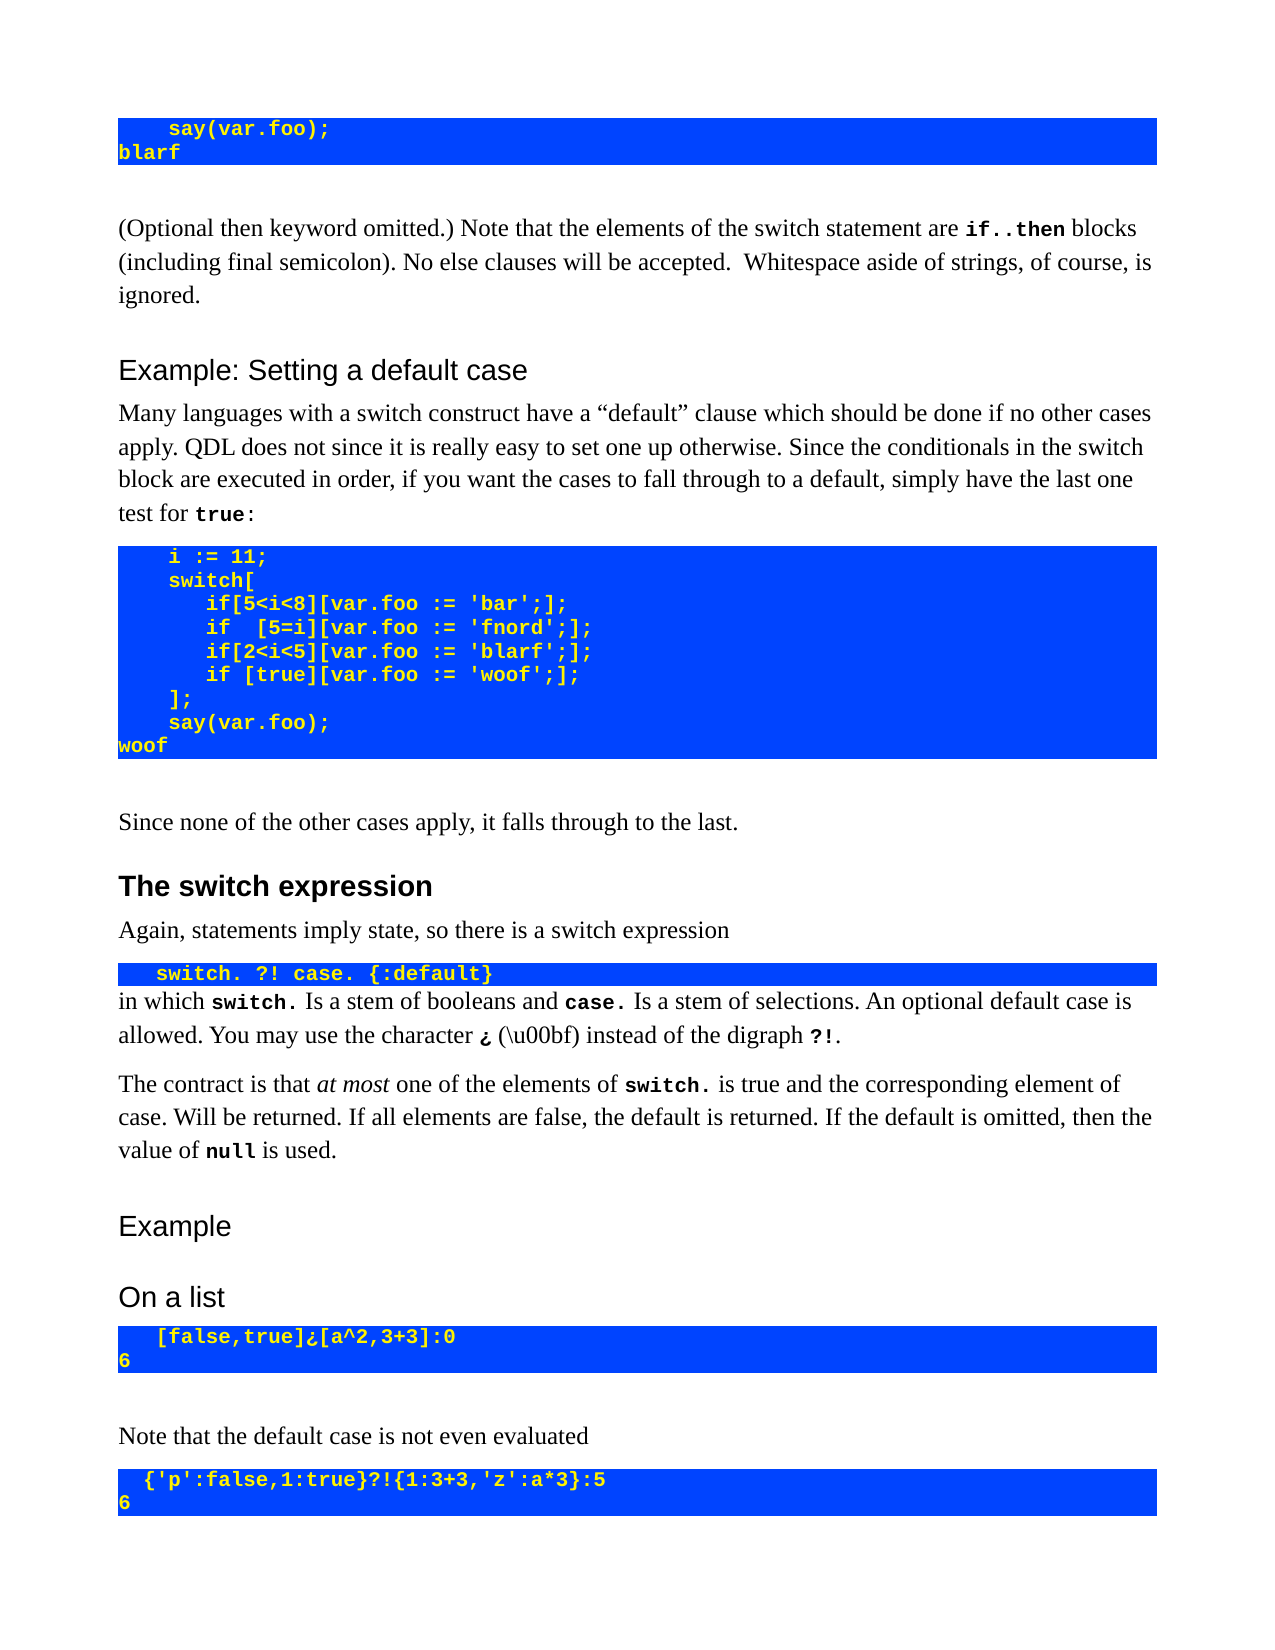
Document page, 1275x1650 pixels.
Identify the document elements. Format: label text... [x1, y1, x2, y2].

text say(var.foo); [118, 118, 1157, 142]
text Many languages with a switch construct have a “default” clause which should be done if no other cases apply. QDL does not since it is really easy to set one up otherwise. Since the conditionals in the switch block are executed in order, if you want the cases to fall through to a default, simply have the last one test for true: [118, 398, 1157, 527]
subtitle On a list [118, 1280, 1157, 1314]
text Since none of the other cases apply, it falls through to the last. [118, 807, 1157, 835]
text if [5=i][var.foo := 'fnord';]; [118, 617, 1157, 641]
text woof [118, 735, 1157, 759]
text switch[ [118, 570, 1157, 593]
text [false,true]¿[a^2,3+3]:0 [118, 1326, 1157, 1350]
text The contract is that at most one of the elements of switch. is true and the corresponding element of case. Will be returned. If all elements are false, the default is returned. If the default is omitted, then the value of null is used. [118, 1069, 1157, 1165]
text 6 [118, 1350, 1157, 1373]
text switch. ?! case. {:default} [118, 963, 1157, 986]
text {'p':false,1:true}?!{1:3+3,'z':a*3}:5 [118, 1469, 1157, 1492]
text in which switch. Is a stem of booleans and case. Is a stem of selections. An optional default case is allowed. You may use the character ¿ (\u00bf) instead of the digraph ?!. [118, 986, 1157, 1050]
text i := 11; [118, 546, 1157, 570]
text if[2<i<5][var.foo := 'blarf';]; [118, 641, 1157, 664]
text if [true][var.foo := 'woof';]; [118, 664, 1157, 688]
text blarf [118, 142, 1157, 165]
text Note that the default case is not even evaluated [118, 1421, 1157, 1450]
text Again, statements imply state, so there is a switch expression [118, 915, 1157, 944]
subtitle Example [118, 1209, 1157, 1243]
subtitle Example: Setting a default case [118, 352, 1157, 386]
text ]; [118, 688, 1157, 712]
text (Optional then keyword omitted.) Note that the elements of the switch statement are if..then blocks (including final semicolon). No else clauses will be accepted. Whitespace aside of strings, of course, is ignored. [118, 213, 1157, 309]
text if[5<i<8][var.foo := 'bar';]; [118, 593, 1157, 617]
text 6 [118, 1492, 1157, 1516]
subtitle The switch expression [118, 869, 1157, 902]
text say(var.foo); [118, 712, 1157, 735]
